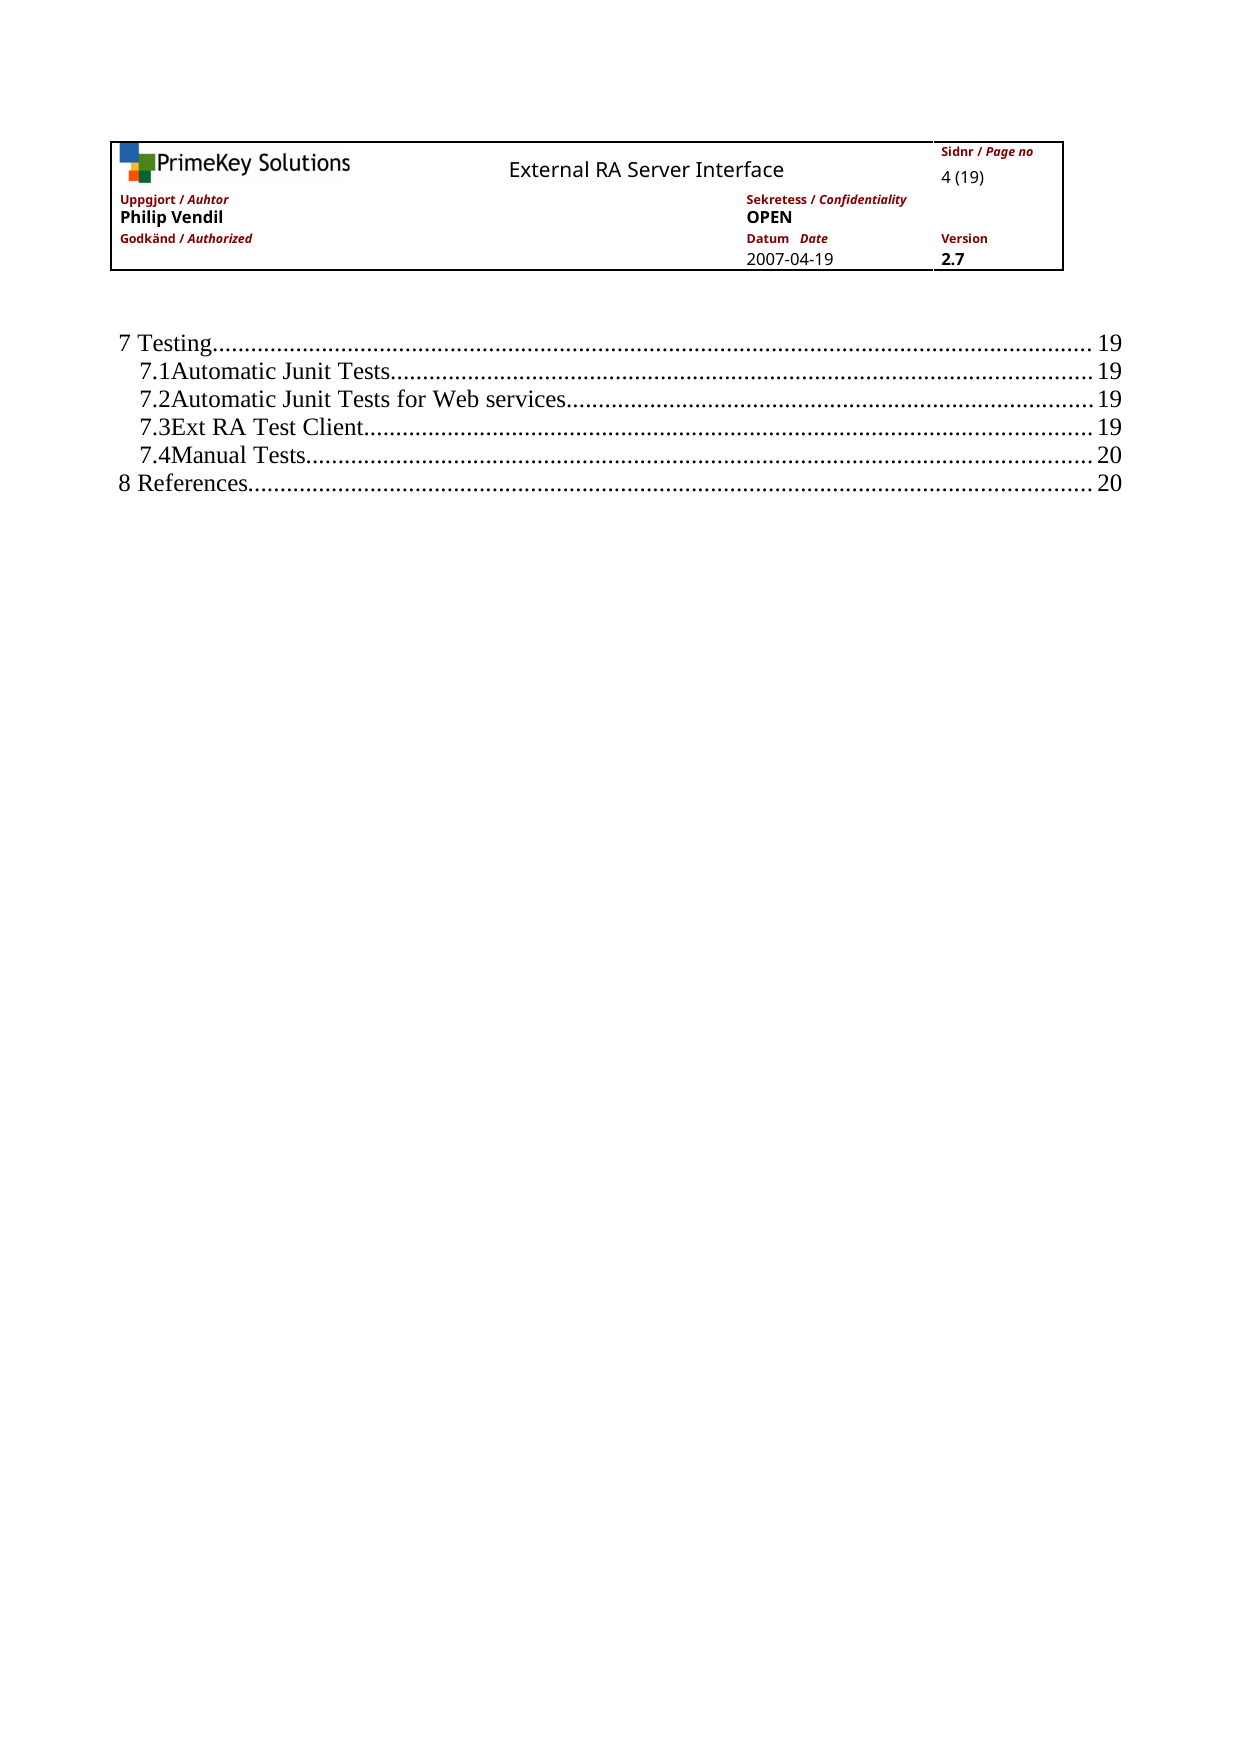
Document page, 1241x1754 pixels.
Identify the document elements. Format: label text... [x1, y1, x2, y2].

text 7.1Automatic Junit Tests 19 [139, 357, 1122, 385]
text 7.4Manual Tests 20 [139, 441, 1122, 469]
text 7.2Automatic Junit Tests for Web services 19 [139, 385, 1122, 413]
text 8 References 20 [118, 469, 1122, 497]
text 7.3Ext RA Test Client 19 [139, 413, 1122, 441]
text 7 Testing 19 [118, 329, 1122, 357]
